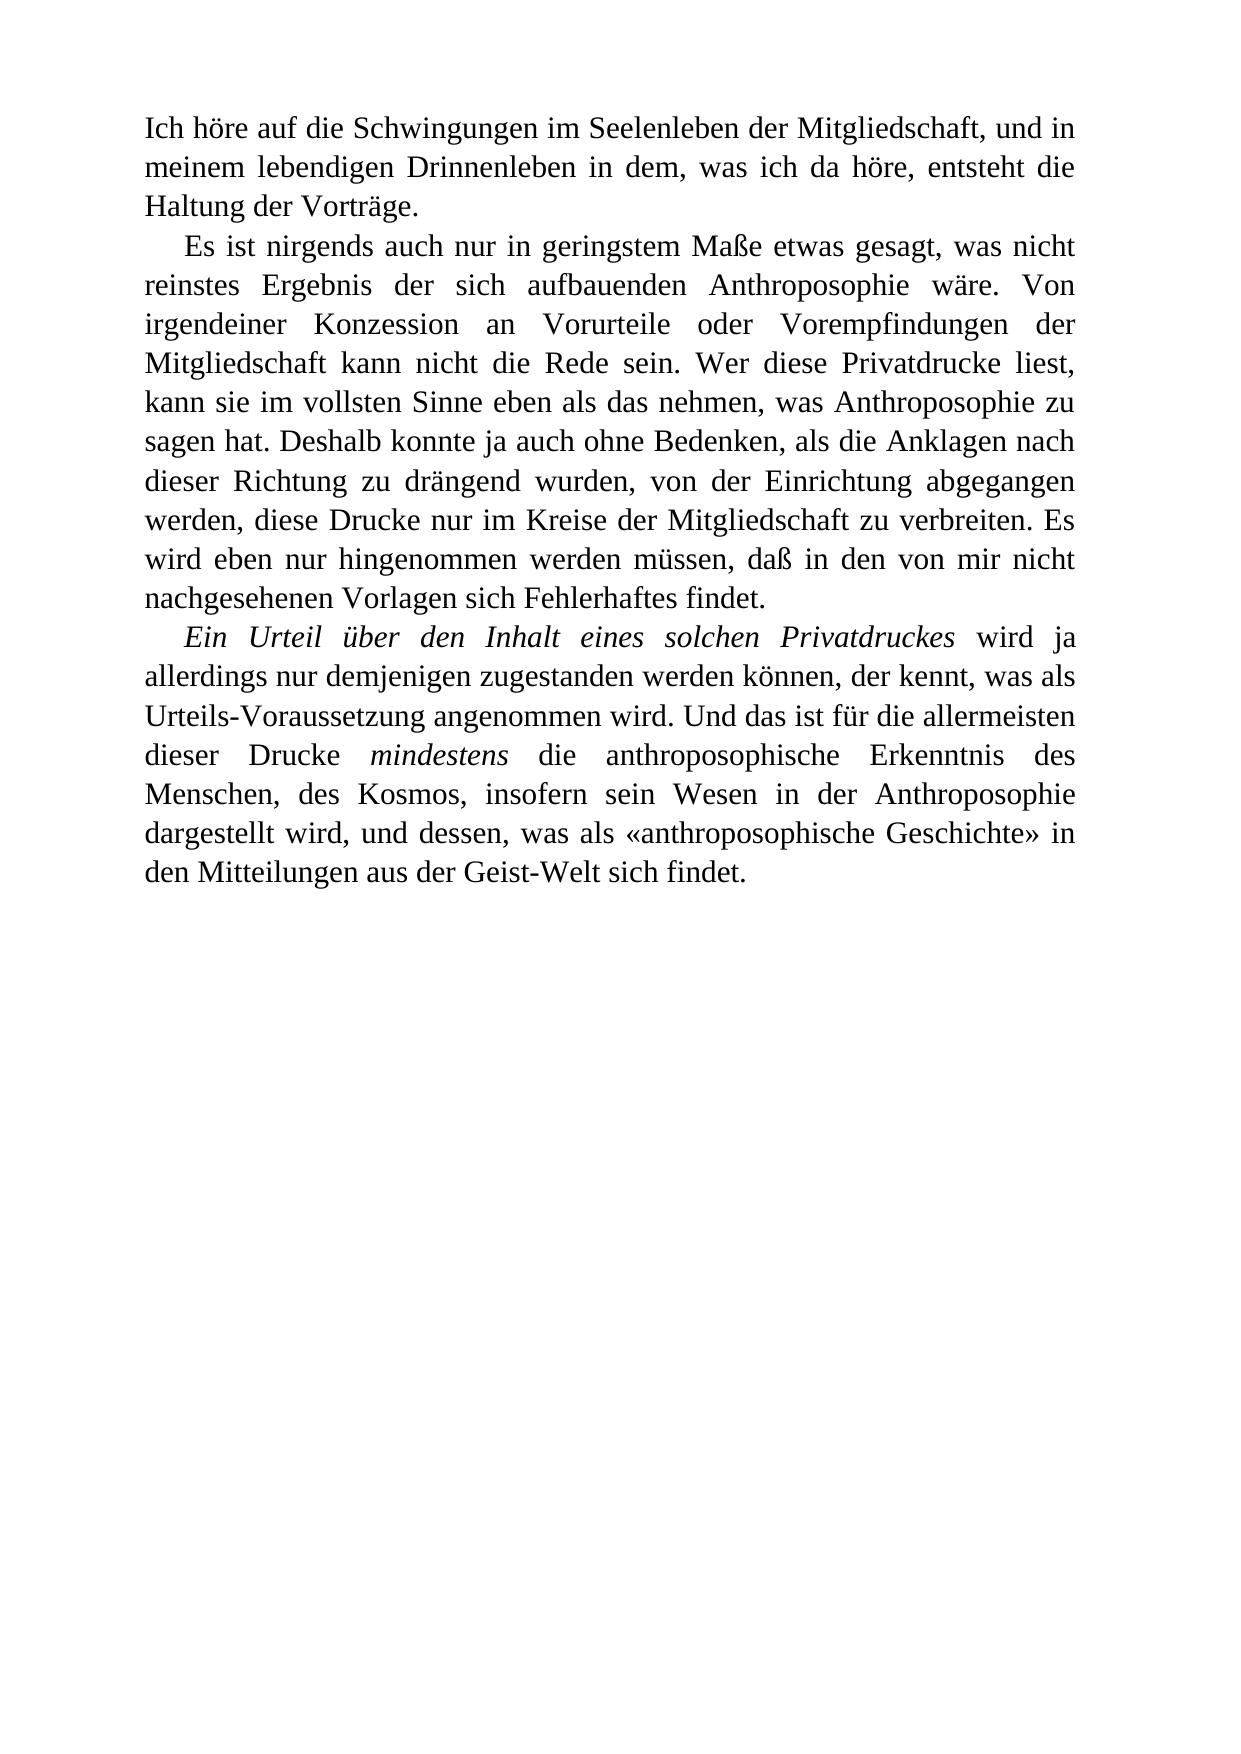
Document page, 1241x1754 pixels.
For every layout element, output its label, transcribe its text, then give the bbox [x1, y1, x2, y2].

text Ich höre auf die Schwingungen im Seelenleben der Mitgliedschaft, und in meinem lebendigen Drinnenleben in dem, was ich da höre, entsteht die Haltung der Vorträge. [144, 109, 1076, 223]
text Es ist nirgends auch nur in geringstem Maße etwas gesagt, was nicht reinstes Ergebnis der sich aufbauenden Anthroposophie wäre. Von irgendeiner Konzession an Vorurteile oder Vorempfindungen der Mitgliedschaft kann nicht die Rede sein. Wer diese Privatdrucke liest, kann sie im vollsten Sinne eben als das nehmen, was Anthroposophie zu sagen hat. Deshalb konnte ja auch ohne Bedenken, als die Anklagen nach dieser Richtung zu drängend wurden, von der Einrichtung abgegangen werden, diese Drucke nur im Kreise der Mitgliedschaft zu verbreiten. Es wird eben nur hingenommen werden müssen, daß in den von mir nicht nachgesehenen Vorlagen sich Fehlerhaftes findet. [144, 227, 1076, 615]
text Ein Urteil über den Inhalt eines solchen Privatdruckes wird ja allerdings nur demjenigen zugestanden werden können, der kennt, was als Urteils-Voraussetzung angenommen wird. Und das ist für die allermeisten dieser Drucke mindestens die anthroposophische Erkenntnis des Menschen, des Kosmos, insofern sein Wesen in der Anthroposophie dargestellt wird, und dessen, was als «anthroposophische Geschichte» in den Mitteilungen aus der Geist-Welt sich findet. [144, 618, 1076, 889]
